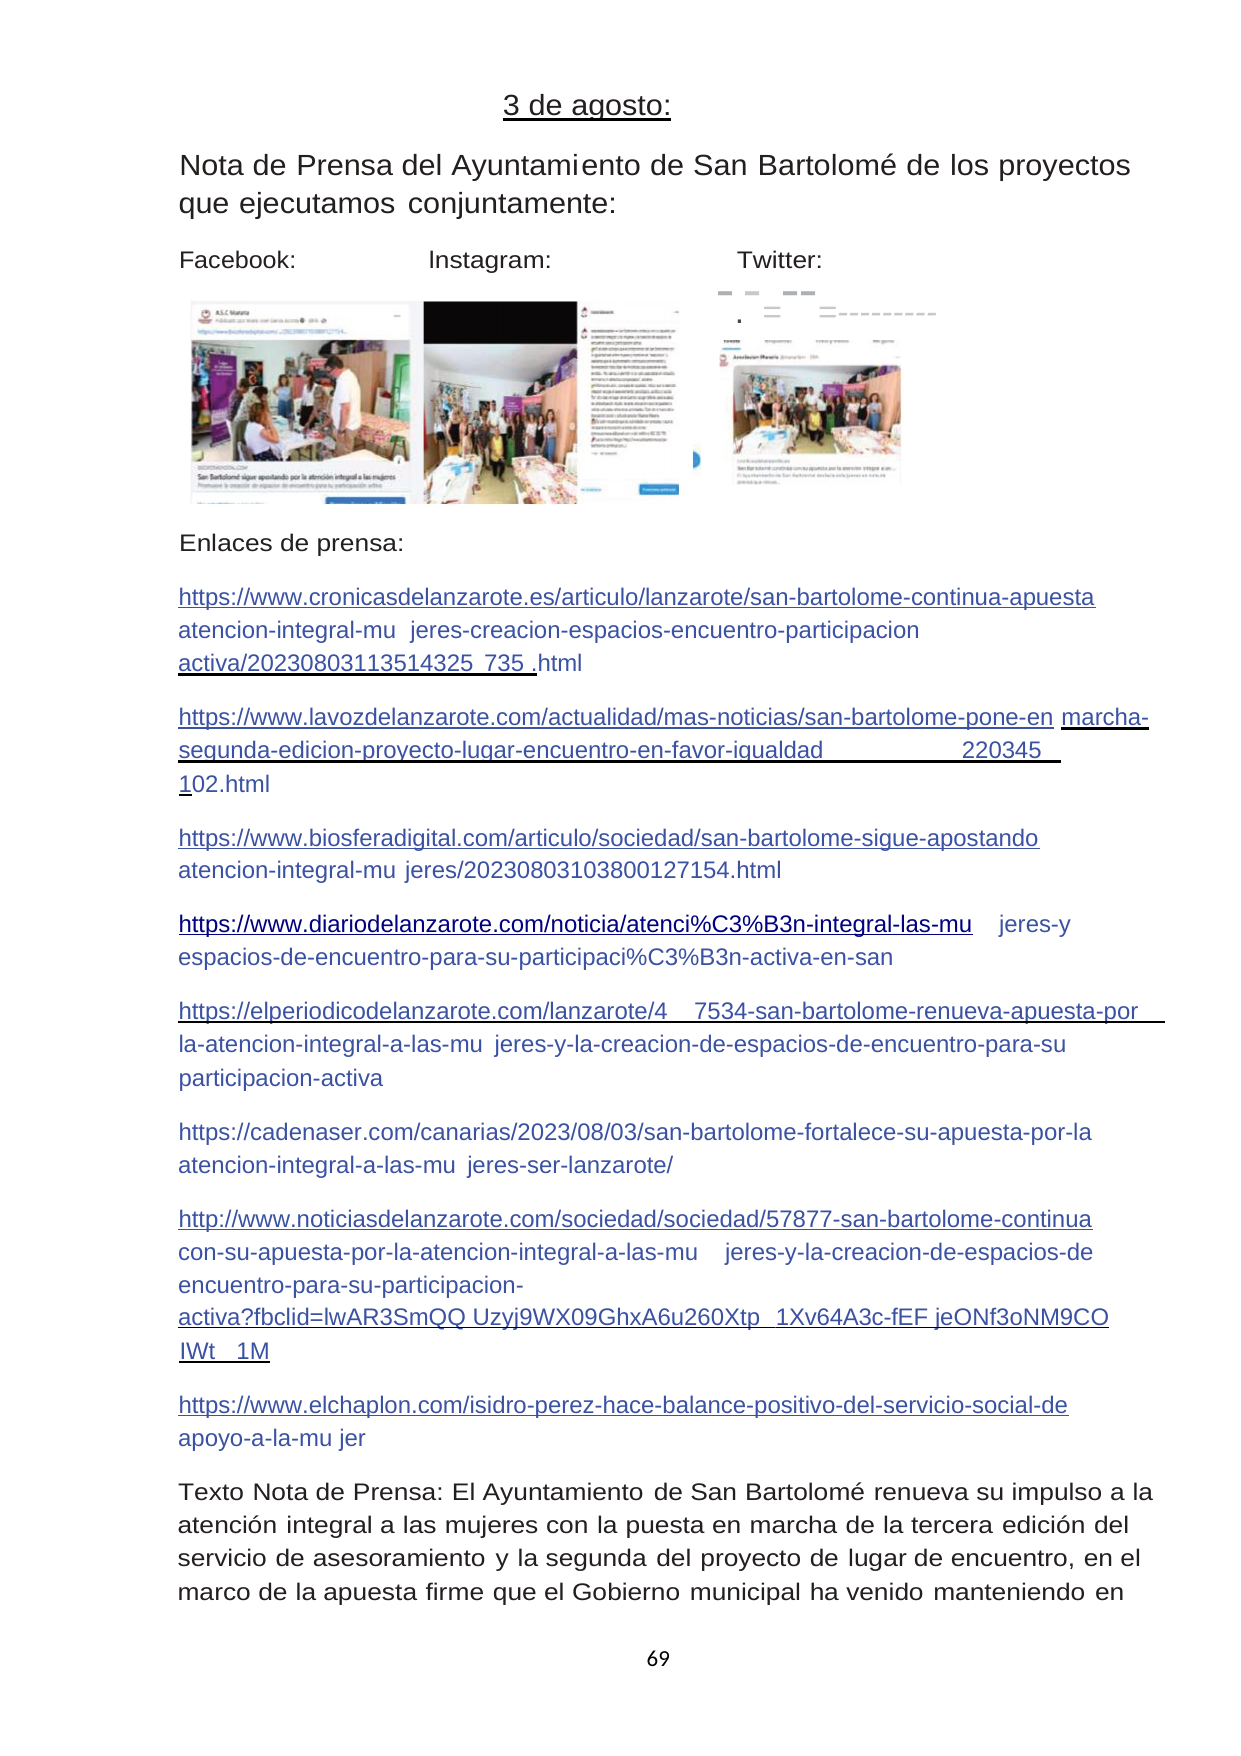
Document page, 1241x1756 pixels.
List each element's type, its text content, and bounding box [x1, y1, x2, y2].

text Nota de Prensa del Ayuntamiento de San Bartolomé de los proyectos que ejecutamos conjuntamente: [178, 148, 1151, 219]
text https://www.cronicasdelanzarote.es/articulo/lanzarote/san-bartolome-continua-apuesta­ atencion-integral-mu jeres-creacion-espacios-encuentro-participacion­ activa/20230803113514325 735 .html [178, 583, 1123, 677]
text 3 de agosto: [503, 88, 1178, 122]
text https://www.biosferadigital.com/articulo/sociedad/san-bartolome-sigue-apostando­ atencion-integral-mu jeres/20230803103800127154.html [178, 823, 1087, 883]
text -.-=--=--------- [716, 273, 1178, 336]
text https://cadenaser.com/canarias/2023/08/03/san-bartolome-fortalece-su-apuesta-por-la­ atencion-integral-a-las-mu jeres-ser-lanzarote/ [178, 1117, 1120, 1178]
text https://www.diariodelanzarote.com/noticia/atenci%C3%B3n-integral-las-mu jeres-y­ espacios-de-encuentro-para-su-participaci%C3%B3n-activa-en-san [178, 910, 1166, 971]
text Enlaces de prensa: [179, 529, 1178, 557]
text Facebook: lnstagram: Twitter: [179, 247, 1178, 273]
text https://elperiodicodelanzarote.com/lanzarote/4 7534-san-bartolome-renueva-apuesta-por­ la-atencion-integral-a-las-mu jeres-y-la-creacion-de-espacios-de-encuentro-para-su­ participacion-activa [178, 997, 1166, 1091]
text IWt 1M [179, 1337, 1178, 1364]
text https://www.elchaplon.com/isidro-perez-hace-balance-positivo-del-servicio-social-de­ apoyo-a-la-mu jer [178, 1391, 1096, 1451]
text activa?fbclid=lwAR3SmQQ Uzyj9WX09GhxA6u260Xtp 1Xv64A3c-fEF jeONf3oNM9CO­ [178, 1304, 1178, 1331]
text http://www.noticiasdelanzarote.com/sociedad/sociedad/57877-san-bartolome-continua­ con-su-apuesta-por-la-atencion-integral-a-las-mu jeres-y-la-creacion-de-espacios-de­ encuentro-para-su-participacion- [178, 1204, 1120, 1298]
text Texto Nota de Prensa: El Ayuntamiento de San Bartolomé renueva su impulso a la atención integral a las mujeres con la puesta en marcha de la tercera edición del servicio de asesoramiento y la segunda del proyecto de lugar de encuentro, en el marco de la apuesta firme que el Gobierno municipal ha venido manteniendo en [177, 1478, 1166, 1605]
text https://www.lavozdelanzarote.com/actualidad/mas-noticias/san-bartolome-pone-en­ marcha-segunda-edicion-proyecto-lugar-encuentro-en-favor-igualdad 220345 102.html [178, 703, 1151, 797]
